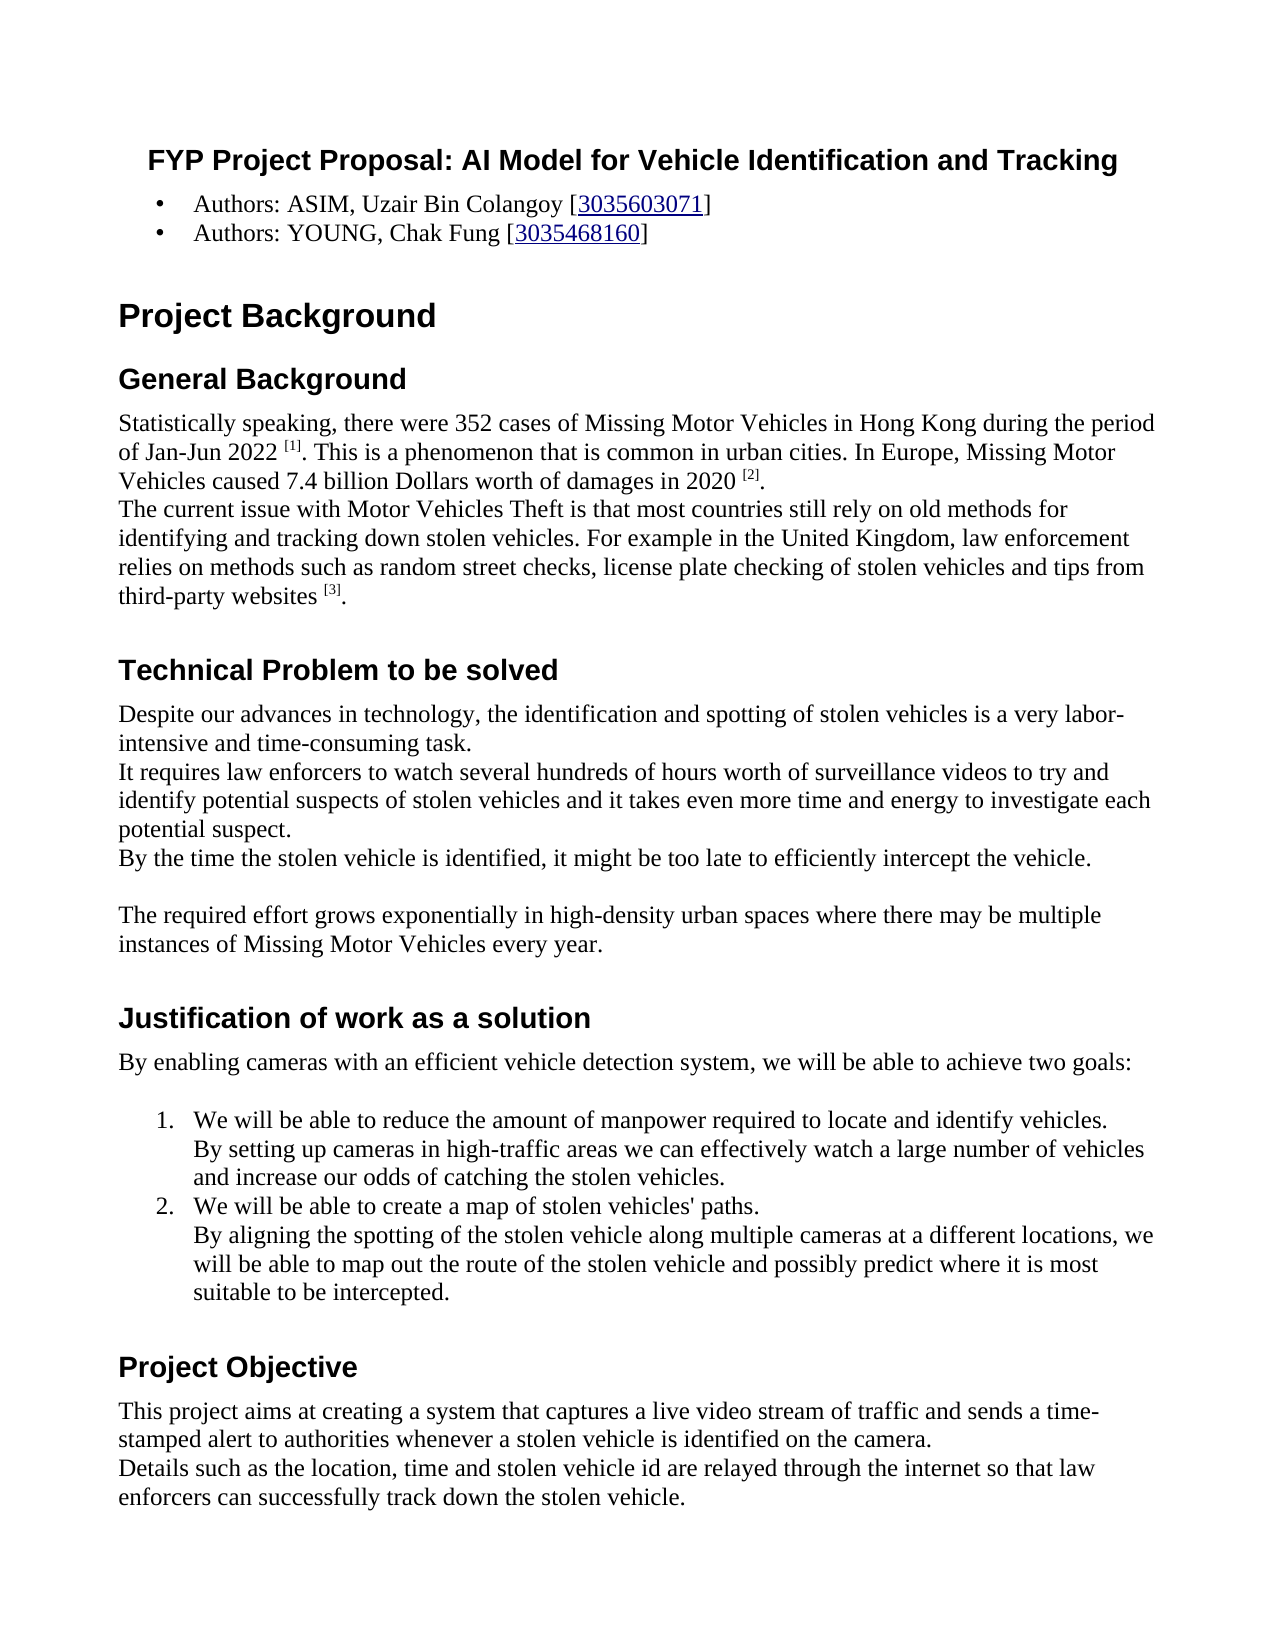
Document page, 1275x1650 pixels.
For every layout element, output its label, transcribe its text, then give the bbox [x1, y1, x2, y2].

subtitle Technical Problem to be solved [118, 653, 1157, 687]
subtitle Project Background [118, 296, 1157, 335]
list We will be able to reduce the amount of manpower required to locate and identify vehicles. [156, 1105, 1157, 1134]
list Authors: YOUNG, Chak Fung [3035468160] [156, 218, 1157, 247]
subtitle Justification of work as a solution [118, 1001, 1157, 1035]
subtitle General Background [118, 362, 1157, 396]
list Authors: ASIM, Uzair Bin Colangoy [3035603071] [156, 189, 1157, 218]
subtitle FYP Project Proposal: AI Model for Vehicle Identification and Tracking [118, 143, 1157, 177]
text Statistically speaking, there were 352 cases of Missing Motor Vehicles in Hong Kong during the period of Jan-Jun 2022 [1]. This is a phenomenon that is common in urban cities. In Europe, Missing Motor Vehicles caused 7.4 billion Dollars worth of damages in 2020 [2]. The current issue with Motor Vehicles Theft is that most countries still rely on old methods for identifying and tracking down stolen vehicles. For example in the United Kingdom, law enforcement relies on methods such as random street checks, license plate checking of stolen vehicles and tips from third-party websites [3]. [118, 408, 1157, 609]
text The required effort grows exponentially in high-density urban spaces where there may be multiple instances of Missing Motor Vehicles every year. [118, 900, 1157, 958]
subtitle Project Objective [118, 1349, 1157, 1383]
text By enabling cameras with an efficient vehicle detection system, we will be able to achieve two goals: [118, 1047, 1157, 1076]
list By aligning the spotting of the stolen vehicle along multiple cameras at a different locations, we will be able to map out the route of the stolen vehicle and possibly predict where it is most suitable to be intercepted. [156, 1220, 1157, 1306]
text This project aims at creating a system that captures a live video stream of traffic and sends a time-stamped alert to authorities whenever a stolen vehicle is identified on the camera. [118, 1396, 1157, 1453]
text Details such as the location, time and stolen vehicle id are relayed through the internet so that law enforcers can successfully track down the stolen vehicle. [118, 1453, 1157, 1511]
text Despite our advances in technology, the identification and spotting of stolen vehicles is a very labor-intensive and time-consuming task. It requires law enforcers to watch several hundreds of hours worth of surveillance videos to try and identify potential suspects of stolen vehicles and it takes even more time and energy to investigate each potential suspect. By the time the stolen vehicle is identified, it might be too late to efficiently intercept the vehicle. [118, 699, 1157, 872]
list We will be able to create a map of stolen vehicles' paths. [156, 1191, 1157, 1220]
list By setting up cameras in high-traffic areas we can effectively watch a large number of vehicles and increase our odds of catching the stolen vehicles. [156, 1134, 1157, 1191]
